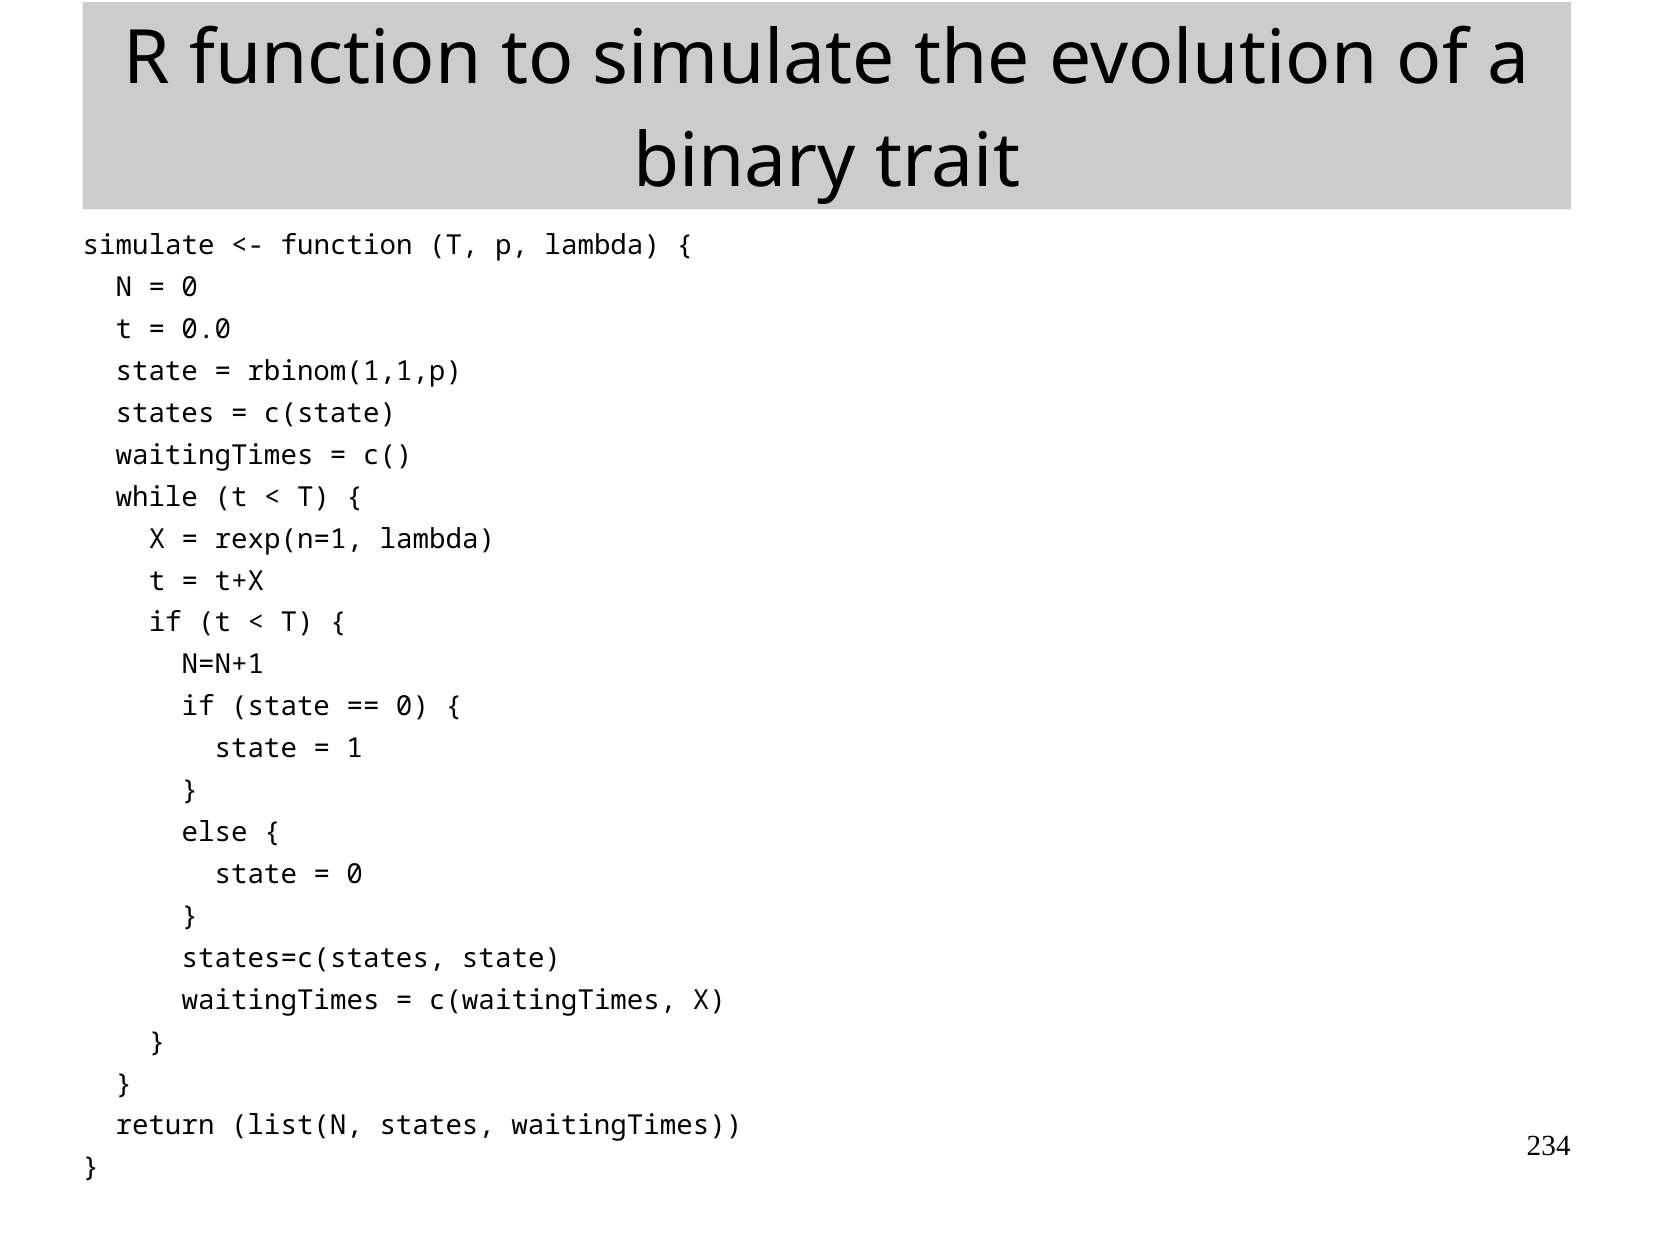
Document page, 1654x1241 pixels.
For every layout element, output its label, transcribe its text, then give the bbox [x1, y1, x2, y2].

title R function to simulate the evolution of a binary trait [82, 2, 1571, 210]
list simulate <- function (T, p, lambda) { N = 0 t = 0.0 state = rbinom(1,1,p) states = c(state) waitingTimes = c() while (t < T) { X = rexp(n=1, lambda) t = t+X if (t < T) { N=N+1 if (state == 0) { state = 1 } else { state = 0 } states=c(states, state) waitingTimes = c(waitingTimes, X) } } return (list(N, states, waitingTimes)) } [82, 225, 1571, 1231]
